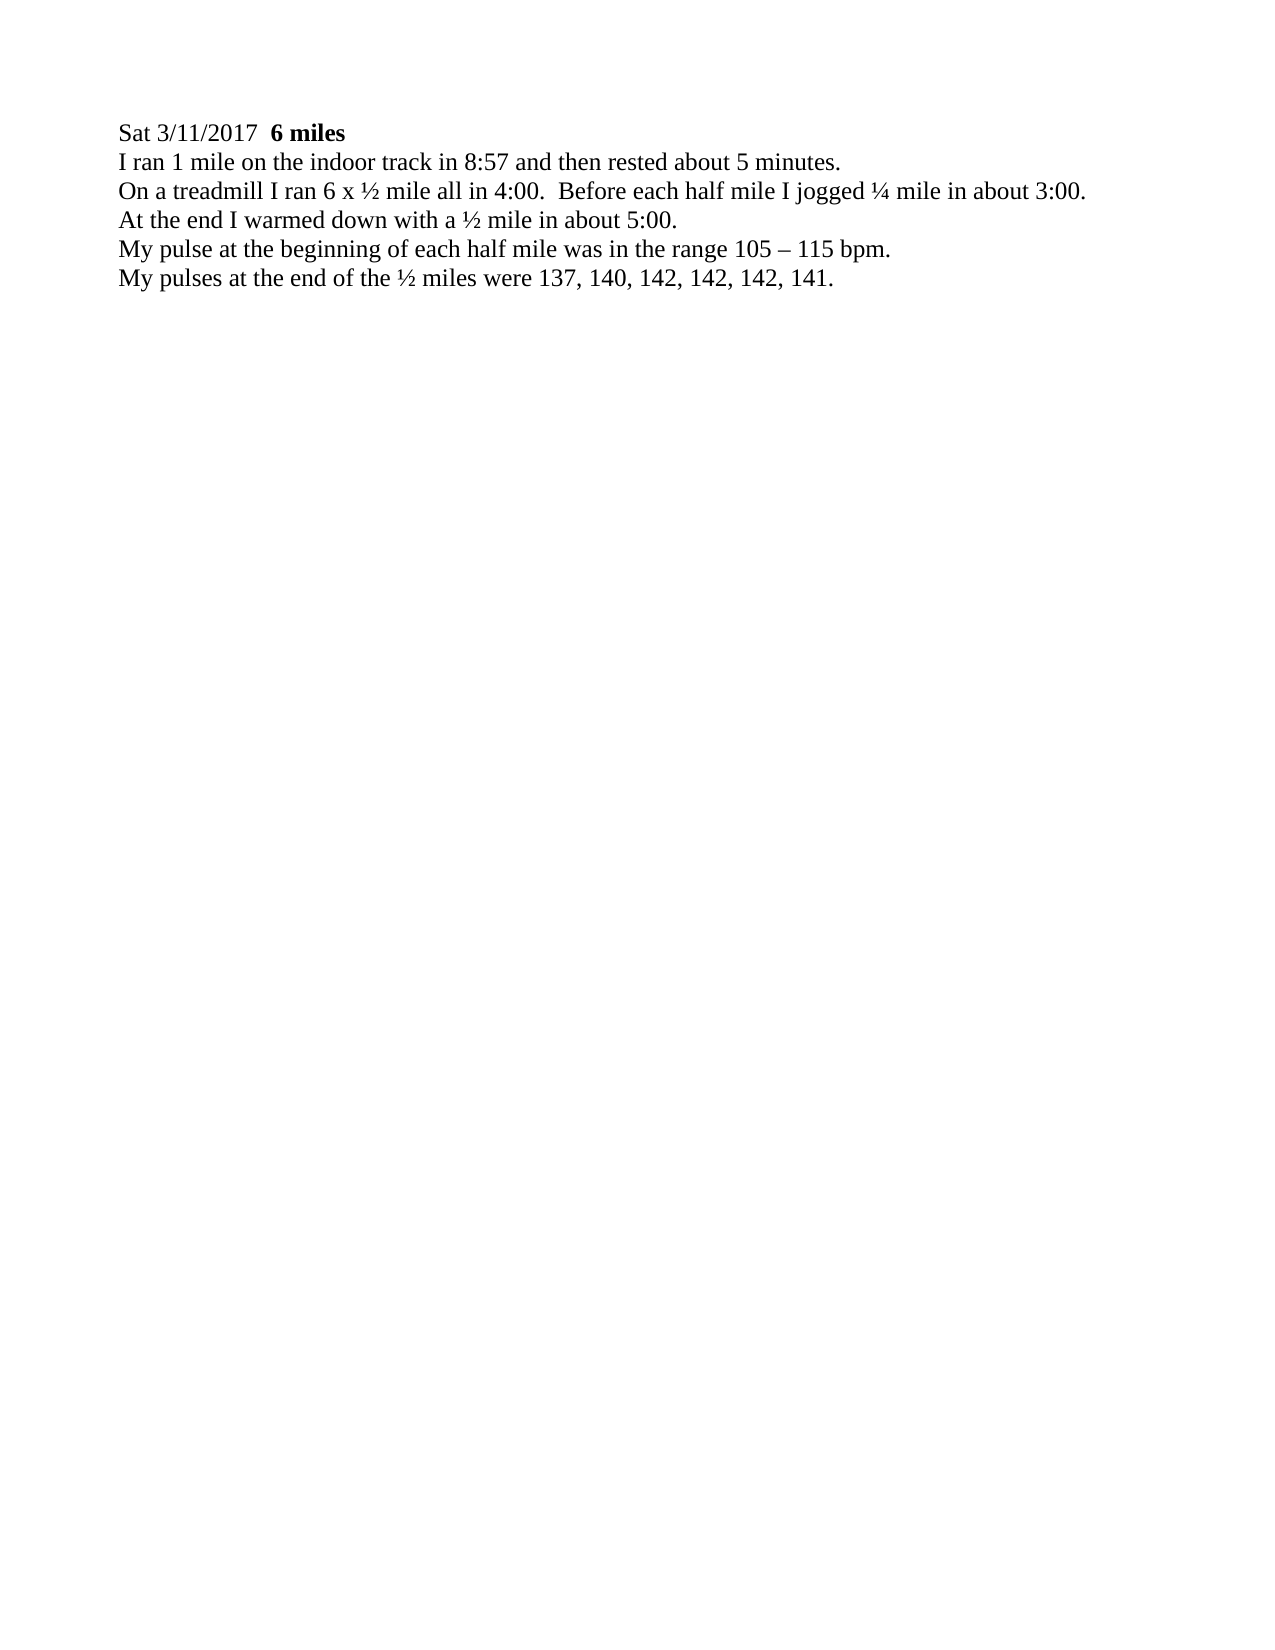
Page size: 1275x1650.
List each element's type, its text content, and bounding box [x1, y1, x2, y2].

text At the end I warmed down with a ½ mile in about 5:00. [118, 205, 1157, 234]
text I ran 1 mile on the indoor track in 8:57 and then rested about 5 minutes. [118, 147, 1157, 176]
text My pulse at the beginning of each half mile was in the range 105 – 115 bpm. [118, 234, 1157, 263]
text Sat 3/11/2017 6 miles [118, 118, 1157, 147]
text My pulses at the end of the ½ miles were 137, 140, 142, 142, 142, 141. [118, 263, 1157, 292]
text On a treadmill I ran 6 x ½ mile all in 4:00. Before each half mile I jogged ¼ mile in about 3:00. [118, 176, 1157, 205]
